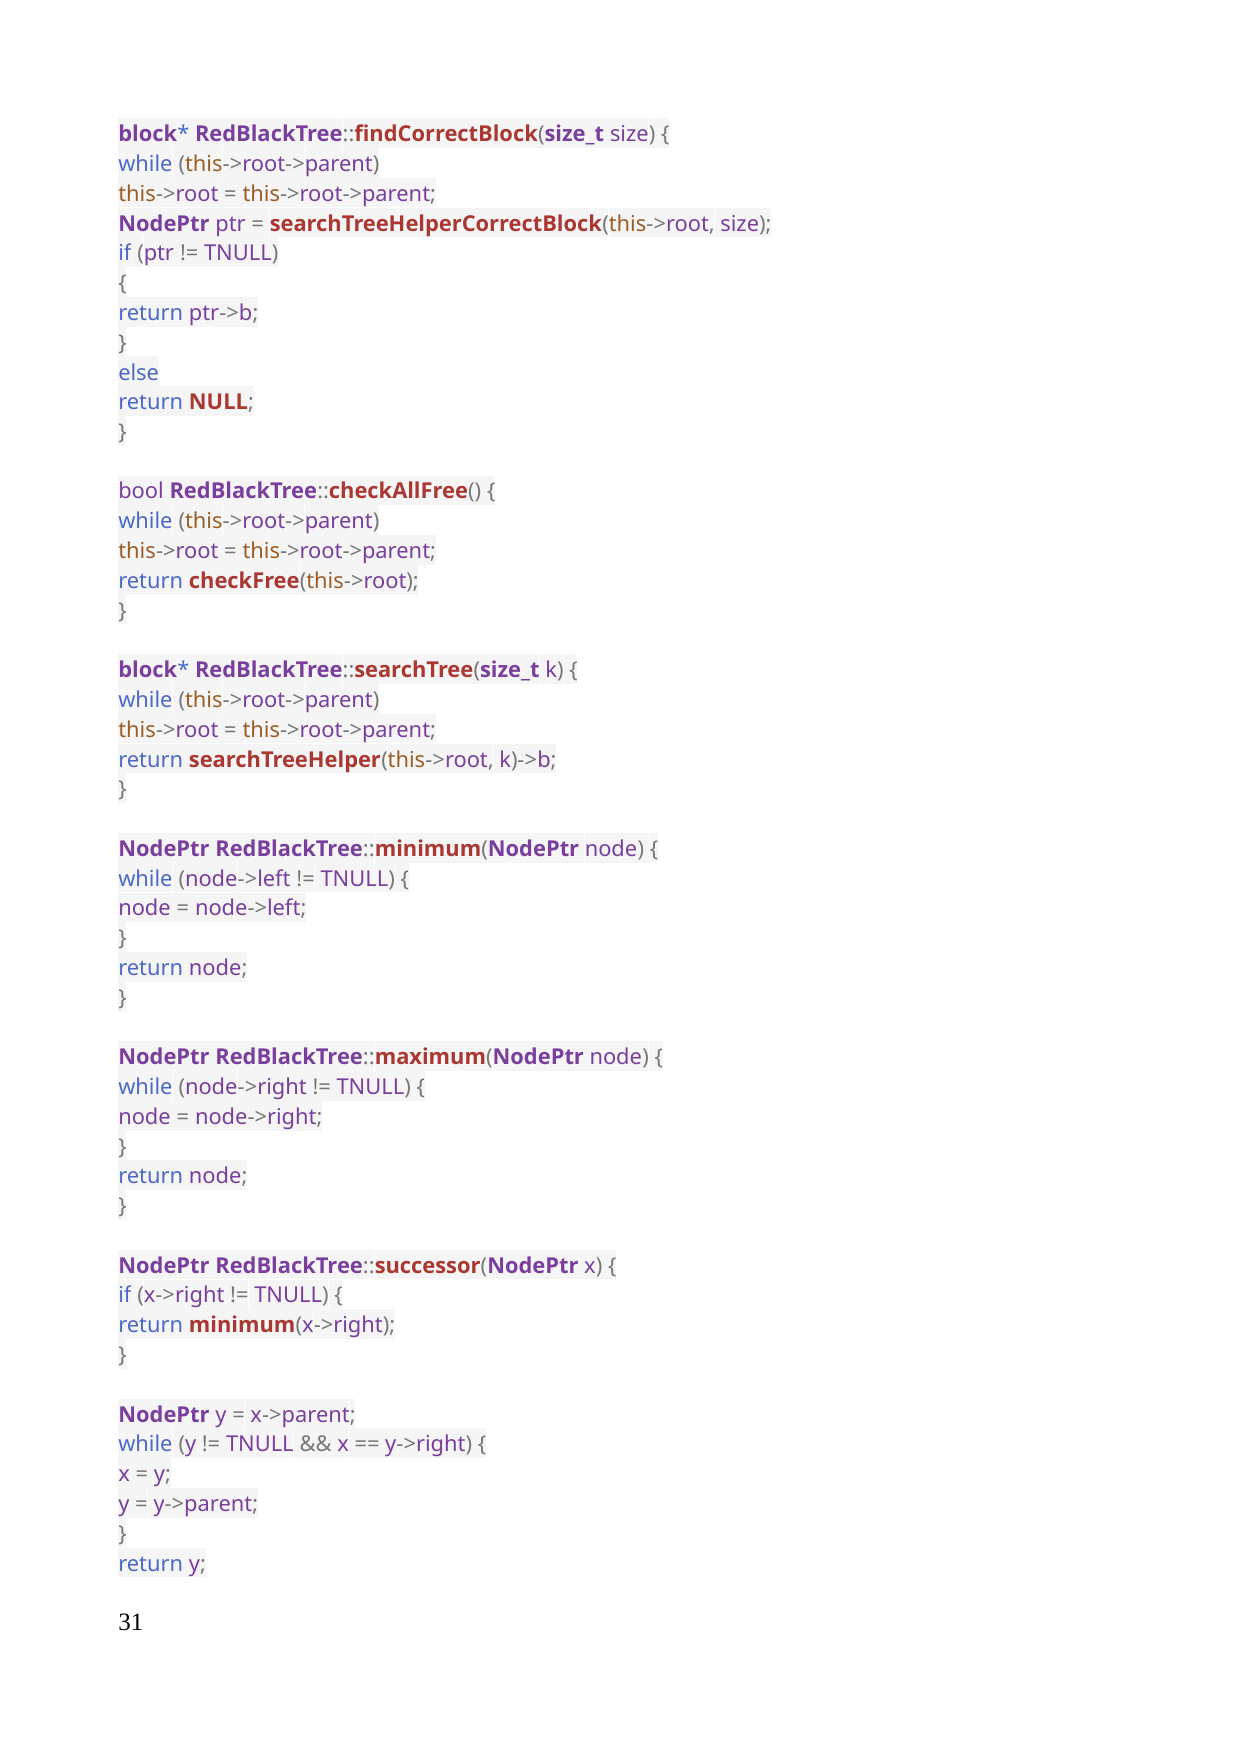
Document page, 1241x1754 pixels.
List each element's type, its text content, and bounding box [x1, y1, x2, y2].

text this->root = this->root->parent; [118, 178, 1122, 207]
text while (this->root->parent) [118, 684, 1122, 714]
text } [118, 773, 1122, 803]
text block* RedBlackTree::findCorrectBlock(size_t size) { [118, 118, 1122, 148]
text while (this->root->parent) [118, 148, 1122, 178]
text y = y->parent; [118, 1488, 1122, 1518]
text return ptr->b; [118, 297, 1122, 327]
text return searchTreeHelper(this->root, k)->b; [118, 743, 1122, 773]
text while (node->right != TNULL) { [118, 1071, 1122, 1101]
text if (x->right != TNULL) { [118, 1279, 1122, 1309]
text bool RedBlackTree::checkAllFree() { [118, 476, 1122, 505]
text return minimum(x->right); [118, 1309, 1122, 1339]
text while (this->root->parent) [118, 505, 1122, 535]
text } [118, 1339, 1122, 1369]
text while (node->left != TNULL) { [118, 863, 1122, 892]
text node = node->left; [118, 892, 1122, 922]
text NodePtr ptr = searchTreeHelperCorrectBlock(this->root, size); [118, 207, 1122, 237]
text NodePtr RedBlackTree::successor(NodePtr x) { [118, 1250, 1122, 1279]
text node = node->right; [118, 1101, 1122, 1131]
text } [118, 982, 1122, 1012]
text } [118, 327, 1122, 356]
text return node; [118, 952, 1122, 982]
text NodePtr RedBlackTree::maximum(NodePtr node) { [118, 1041, 1122, 1071]
text } [118, 1131, 1122, 1160]
text return checkFree(this->root); [118, 565, 1122, 595]
text { [118, 267, 1122, 297]
text } [118, 595, 1122, 624]
text } [118, 1518, 1122, 1547]
text this->root = this->root->parent; [118, 535, 1122, 565]
text while (y != TNULL && x == y->right) { [118, 1428, 1122, 1458]
text return node; [118, 1160, 1122, 1190]
text } [118, 922, 1122, 952]
text } [118, 1190, 1122, 1220]
text this->root = this->root->parent; [118, 714, 1122, 743]
text } [118, 416, 1122, 446]
text return y; [118, 1547, 1122, 1577]
text return NULL; [118, 386, 1122, 416]
text if (ptr != TNULL) [118, 237, 1122, 267]
text block* RedBlackTree::searchTree(size_t k) { [118, 654, 1122, 684]
text x = y; [118, 1458, 1122, 1488]
text NodePtr RedBlackTree::minimum(NodePtr node) { [118, 833, 1122, 863]
text NodePtr y = x->parent; [118, 1398, 1122, 1428]
text else [118, 356, 1122, 386]
